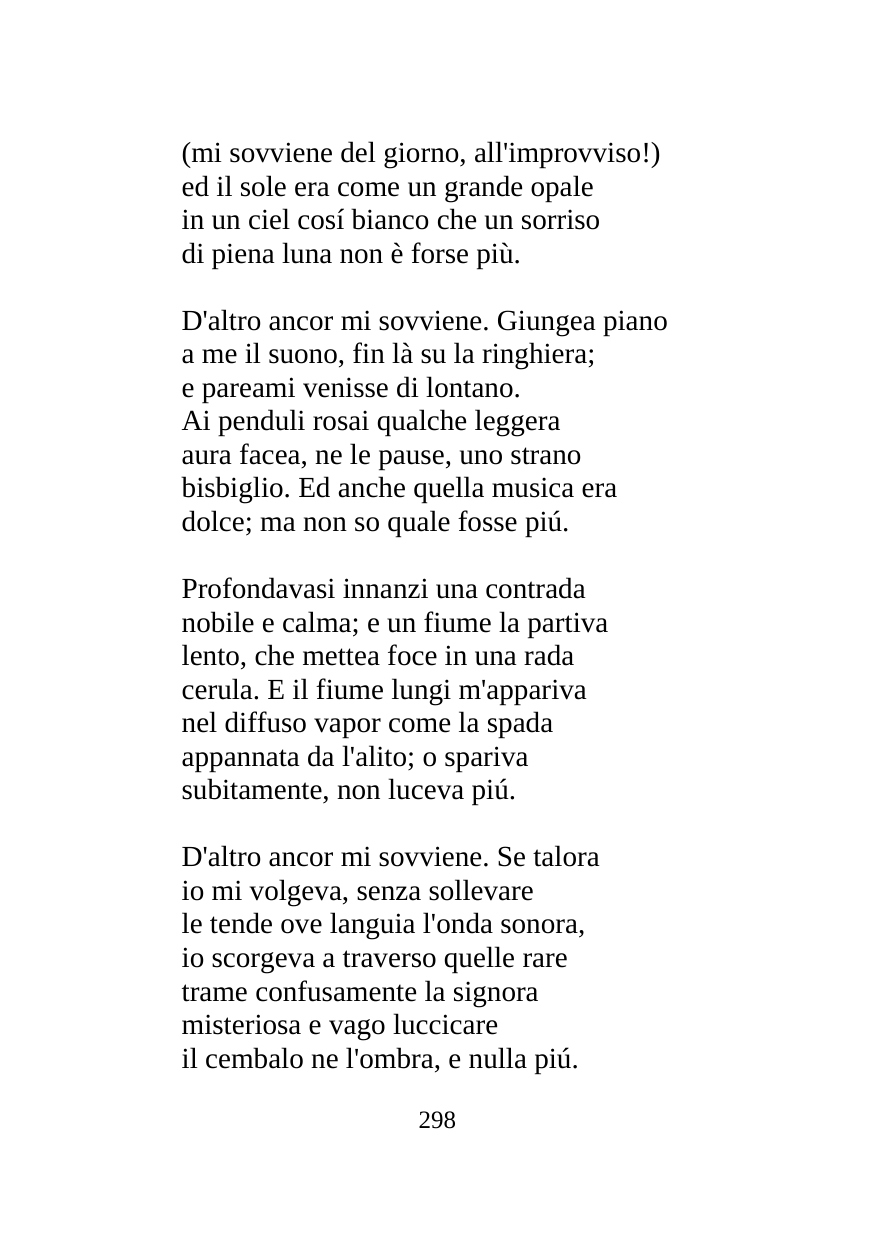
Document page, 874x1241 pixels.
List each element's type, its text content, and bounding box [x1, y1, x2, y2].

text cerula. E il fiume lungi m'appariva [181, 672, 693, 705]
text ed il sole era come un grande opale [181, 169, 693, 202]
text le tende ove languia l'onda sonora, [181, 907, 693, 940]
text aura facea, ne le pause, uno strano [181, 437, 693, 471]
text nel diffuso vapor come la spada [181, 705, 693, 739]
text D'altro ancor mi sovviene. Giungea piano [181, 303, 693, 336]
text in un ciel cosí bianco che un sorriso [181, 202, 693, 236]
text misteriosa e vago luccicare [181, 1007, 693, 1041]
text bisbiglio. Ed anche quella musica era [181, 471, 693, 504]
text e pareami venisse di lontano. [181, 370, 693, 403]
text D'altro ancor mi sovviene. Se talora [181, 839, 693, 873]
text trame confusamente la signora [181, 974, 693, 1007]
text a me il suono, fin là su la ringhiera; [181, 336, 693, 370]
text (mi sovviene del giorno, all'improvviso!) [181, 135, 693, 169]
text nobile e calma; e un fiume la partiva [181, 605, 693, 638]
text il cembalo ne l'ombra, e nulla piú. [181, 1041, 693, 1074]
text Profondavasi innanzi una contrada [181, 571, 693, 605]
text Ai penduli rosai qualche leggera [181, 403, 693, 437]
text lento, che mettea foce in una rada [181, 638, 693, 672]
text di piena luna non è forse più. [181, 236, 693, 269]
text dolce; ma non so quale fosse piú. [181, 504, 693, 538]
text io scorgeva a traverso quelle rare [181, 940, 693, 974]
text appannata da l'alito; o spariva [181, 739, 693, 772]
text subitamente, non luceva piú. [181, 772, 693, 806]
text io mi volgeva, senza sollevare [181, 873, 693, 907]
